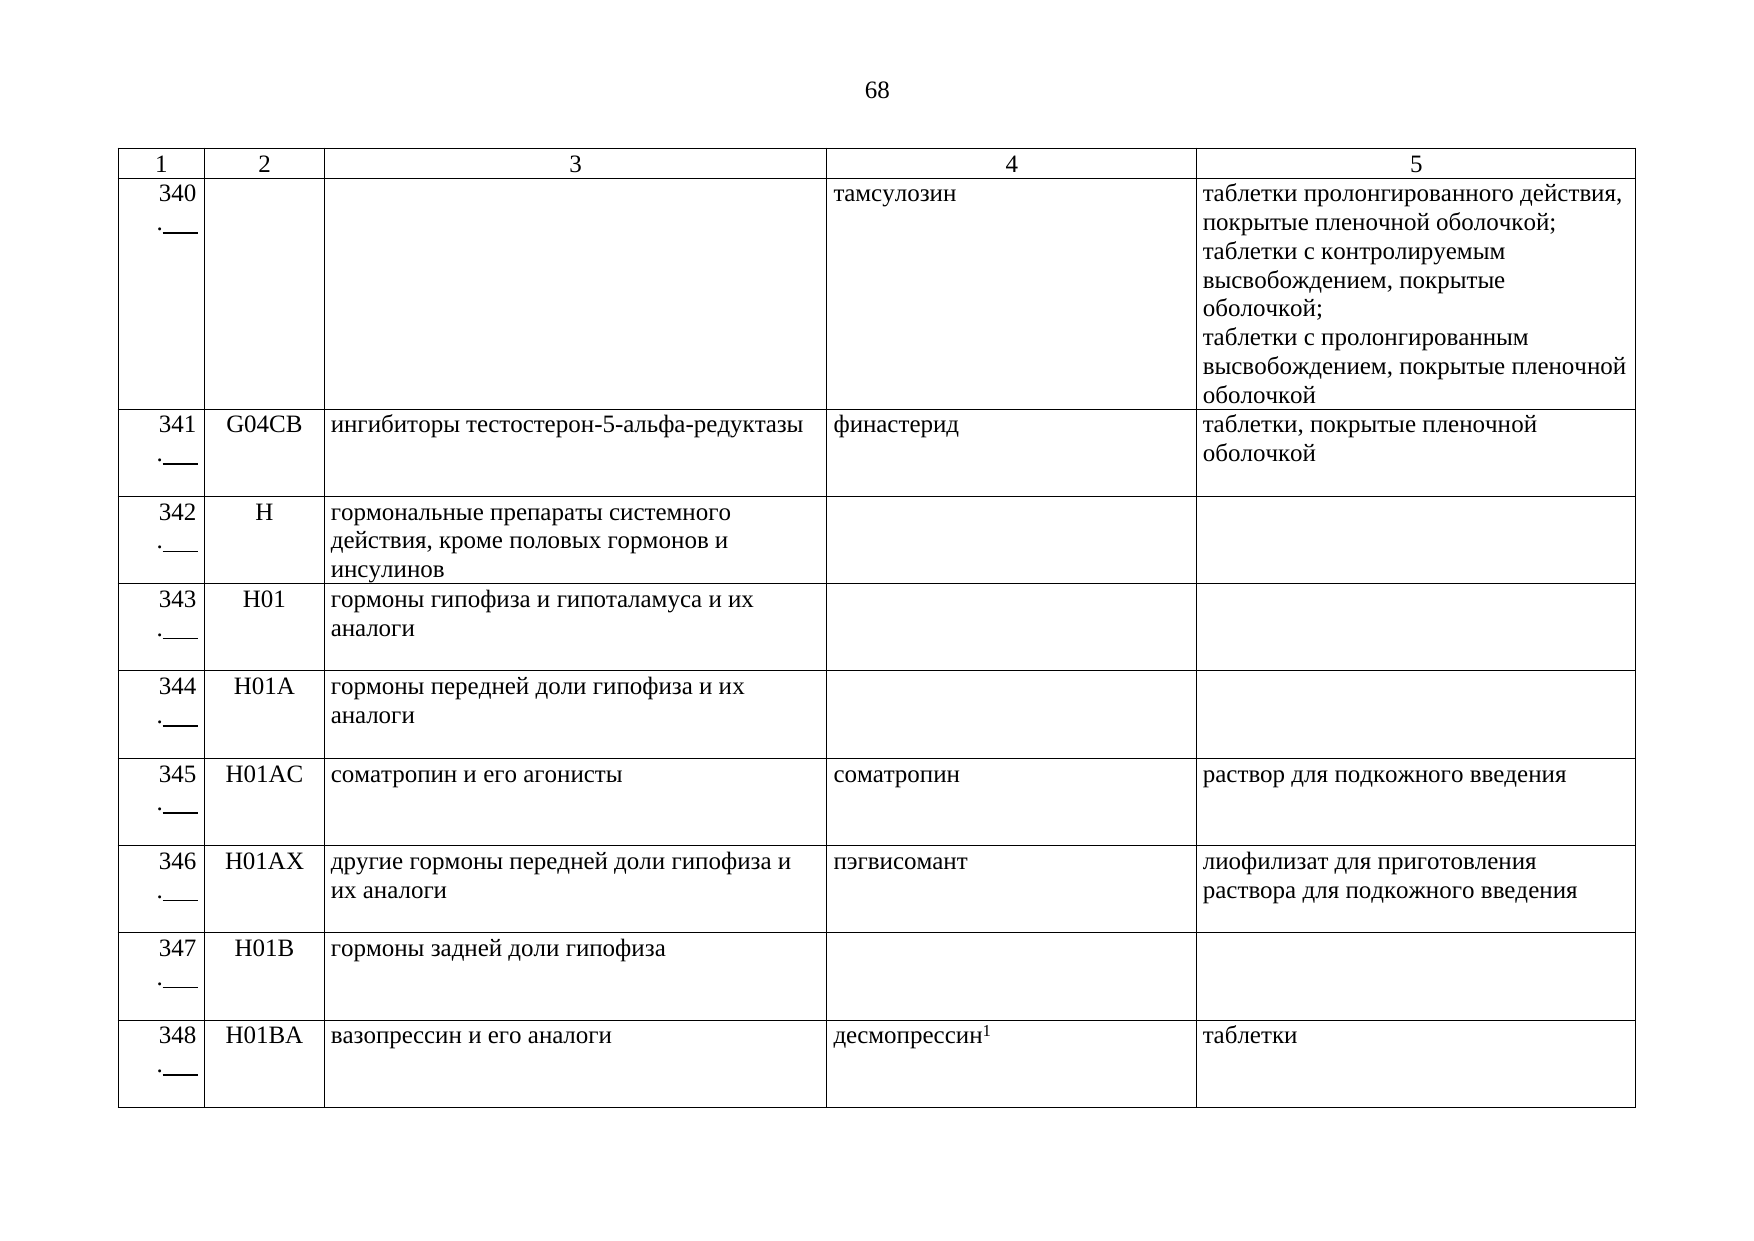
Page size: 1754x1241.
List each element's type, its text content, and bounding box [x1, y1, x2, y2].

table_cell H01B [205, 933, 324, 1019]
table_cell [827, 497, 1196, 583]
table_cell другие гормоны передней доли гипофиза и их аналоги [325, 846, 826, 932]
table_cell [119, 671, 204, 758]
table_cell соматропин [827, 759, 1196, 845]
table_cell H01A [205, 671, 324, 758]
table_cell H [205, 497, 324, 583]
table_cell [1197, 671, 1635, 758]
table_cell H01AХ [205, 846, 324, 932]
table_header 5 [1197, 149, 1635, 177]
table_header 1 [119, 149, 204, 177]
table_cell [1197, 933, 1635, 1019]
table_cell G04CB [205, 410, 324, 496]
table_cell десмопрессин1 [827, 1021, 1196, 1107]
table_cell соматропин и его агонисты [325, 759, 826, 845]
table_cell тамсулозин [827, 179, 1196, 408]
table_cell [1197, 584, 1635, 670]
table_cell раствор для подкожного введения [1197, 759, 1635, 845]
table_cell [119, 759, 204, 845]
table_cell лиофилизат для приготовления раствора для подкожного введения [1197, 846, 1635, 932]
table_cell вазопрессин и его аналоги [325, 1021, 826, 1107]
table_cell гормоны гипофиза и гипоталамуса и их аналоги [325, 584, 826, 670]
table_cell H01 [205, 584, 324, 670]
table_cell [119, 497, 204, 583]
table_cell [827, 671, 1196, 758]
table_cell [119, 846, 204, 932]
table_header 4 [827, 149, 1196, 177]
table_cell [119, 410, 204, 496]
table_cell [205, 179, 324, 408]
table_cell пэгвисомант [827, 846, 1196, 932]
table_cell ингибиторы тестостерон-5-альфа-редуктазы [325, 410, 826, 496]
table_cell H01BA [205, 1021, 324, 1107]
table_cell гормоны задней доли гипофиза [325, 933, 826, 1019]
table_cell [827, 584, 1196, 670]
table_cell финастерид [827, 410, 1196, 496]
table_cell [119, 584, 204, 670]
table_cell таблетки, покрытые пленочной оболочкой [1197, 410, 1635, 496]
table_cell гормоны передней доли гипофиза и их аналоги [325, 671, 826, 758]
table_cell [119, 933, 204, 1019]
table_cell [1197, 497, 1635, 583]
table_cell [827, 933, 1196, 1019]
table_cell [119, 179, 204, 408]
table_cell [325, 179, 826, 408]
table_cell таблетки [1197, 1021, 1635, 1107]
table_cell H01AC [205, 759, 324, 845]
table_cell гормональные препараты системного действия, кроме половых гормонов и инсулинов [325, 497, 826, 583]
table_header 3 [325, 149, 826, 177]
table_cell [119, 1021, 204, 1107]
table_header 2 [205, 149, 324, 177]
table_cell таблетки пролонгированного действия, покрытые пленочной оболочкой; таблетки с контролируемым высвобождением, покрытые оболочкой; таблетки с пролонгированным высвобождением, покрытые пленочной оболочкой [1197, 179, 1635, 408]
